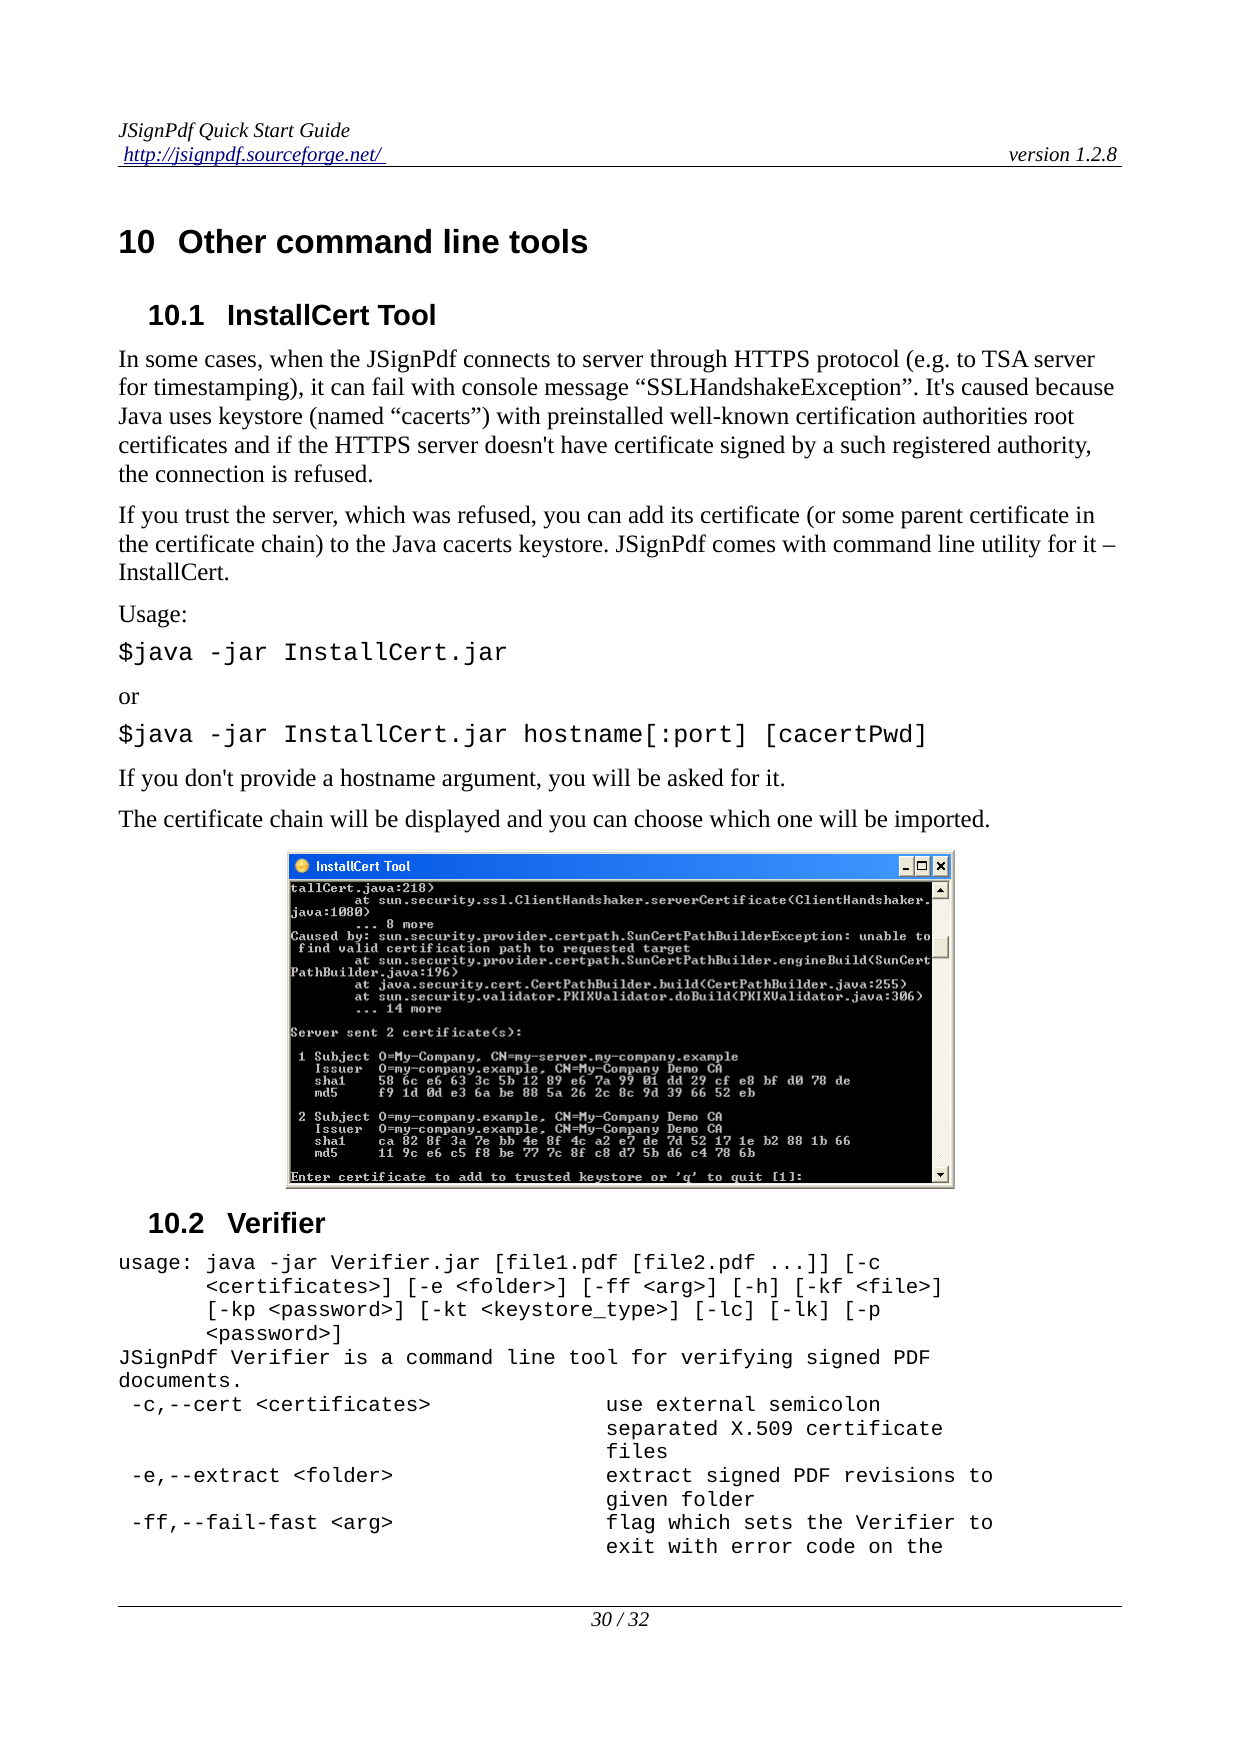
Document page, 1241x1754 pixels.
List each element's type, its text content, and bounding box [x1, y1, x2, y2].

subtitle InstallCert Tool [148, 298, 1116, 331]
picture [285, 850, 955, 1189]
text -ff,--fail-fast <arg> flag which sets the Verifier to [118, 1512, 1122, 1536]
text Usage: [118, 599, 1122, 627]
text If you don't provide a hostname argument, you will be asked for it. [118, 763, 1122, 792]
text <password>] [118, 1323, 1122, 1347]
text $java -jar InstallCert.jar hostname[:port] [cacertPwd] [118, 722, 1122, 750]
text -c,--cert <certificates> use external semicolon [118, 1394, 1122, 1418]
text -e,--extract <folder> extract signed PDF revisions to [118, 1465, 1122, 1489]
text <certificates>] [-e <folder>] [-ff <arg>] [-h] [-kf <file>] [118, 1276, 1122, 1299]
text [-kp <password>] [-kt <keystore_type>] [-lc] [-lk] [-p [118, 1299, 1122, 1323]
text In some cases, when the JSignPdf connects to server through HTTPS protocol (e.g. to TSA server for timestamping), it can fail with console message “SSLHandshakeException”. It's caused because Java uses keystore (named “cacerts”) with preinstalled well-known certification authorities root certificates and if the HTTPS server doesn't have certificate signed by a such registered authority, the connection is refused. [118, 344, 1122, 487]
text usage: java -jar Verifier.jar [file1.pdf [file2.pdf ...]] [-c [118, 1252, 1122, 1276]
text If you trust the server, which was refused, you can add its certificate (or some parent certificate in the certificate chain) to the Java cacerts keystore. JSignPdf comes with command line utility for it – InstallCert. [118, 500, 1122, 586]
text documents. [118, 1370, 1122, 1394]
text $java -jar InstallCert.jar [118, 640, 1122, 668]
text or [118, 681, 1122, 709]
text exit with error code on the [118, 1536, 1122, 1559]
text files [118, 1441, 1122, 1465]
text given folder [118, 1489, 1122, 1512]
text JSignPdf Verifier is a command line tool for verifying signed PDF [118, 1347, 1122, 1370]
subtitle Verifier [148, 1189, 1116, 1240]
subtitle Other command line tools [118, 222, 1122, 260]
text separated X.509 certificate [118, 1418, 1122, 1441]
text The certificate chain will be displayed and you can choose which one will be imported. [118, 804, 1122, 833]
